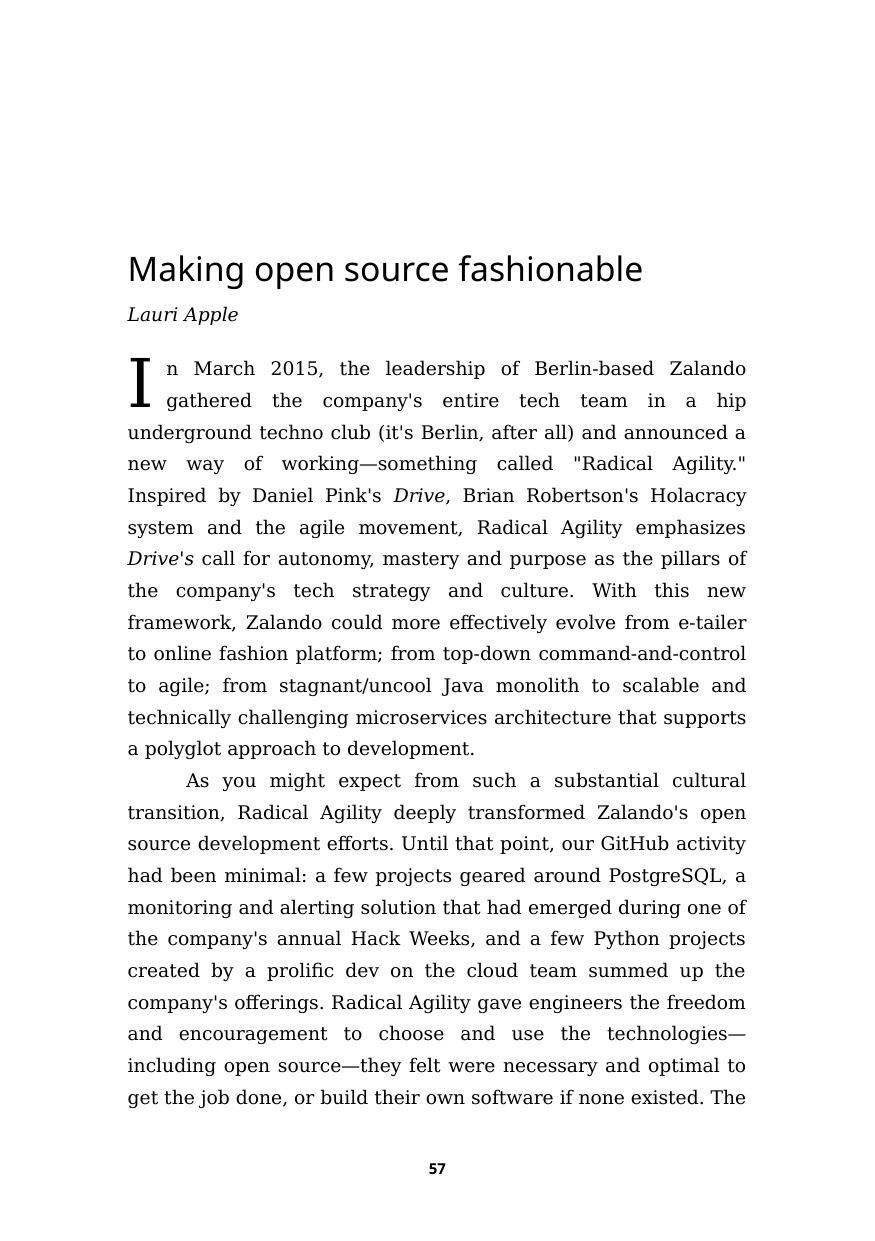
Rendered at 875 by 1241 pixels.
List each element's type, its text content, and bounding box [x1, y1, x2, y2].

subtitle Making open source fashionable [127, 246, 747, 292]
text Lauri Apple [127, 304, 747, 326]
text In March 2015, the leadership of Berlin-based Zalando gathered the company's entire tech team in a hip underground techno club (it's Berlin, after all) and announced a new way of working—something called "Radical Agility." Inspired by Daniel Pink's Drive, Brian Robertson's Holacracy system and the agile movement, Radical Agility emphasizes Drive's call for autonomy, mastery and purpose as the pillars of the company's tech strategy and culture. With this new framework, Zalando could more effectively evolve from e-tailer to online fashion platform; from top-down command-and-control to agile; from stagnant/uncool Java monolith to scalable and technically challenging microservices architecture that supports a polyglot approach to development. [127, 358, 747, 760]
text As you might expect from such a substantial cultural transition, Radical Agility deeply transformed Zalando's open source development efforts. Until that point, our GitHub activity had been minimal: a few projects geared around PostgreSQL, a monitoring and alerting solution that had emerged during one of the company's annual Hack Weeks, and a few Python projects created by a prolific dev on the cloud team summed up the company's offerings. Radical Agility gave engineers the freedom and encouragement to choose and use the technologies—including open source—they felt were necessary and optimal to get the job done, or build their own software if none existed. The [127, 770, 747, 1109]
